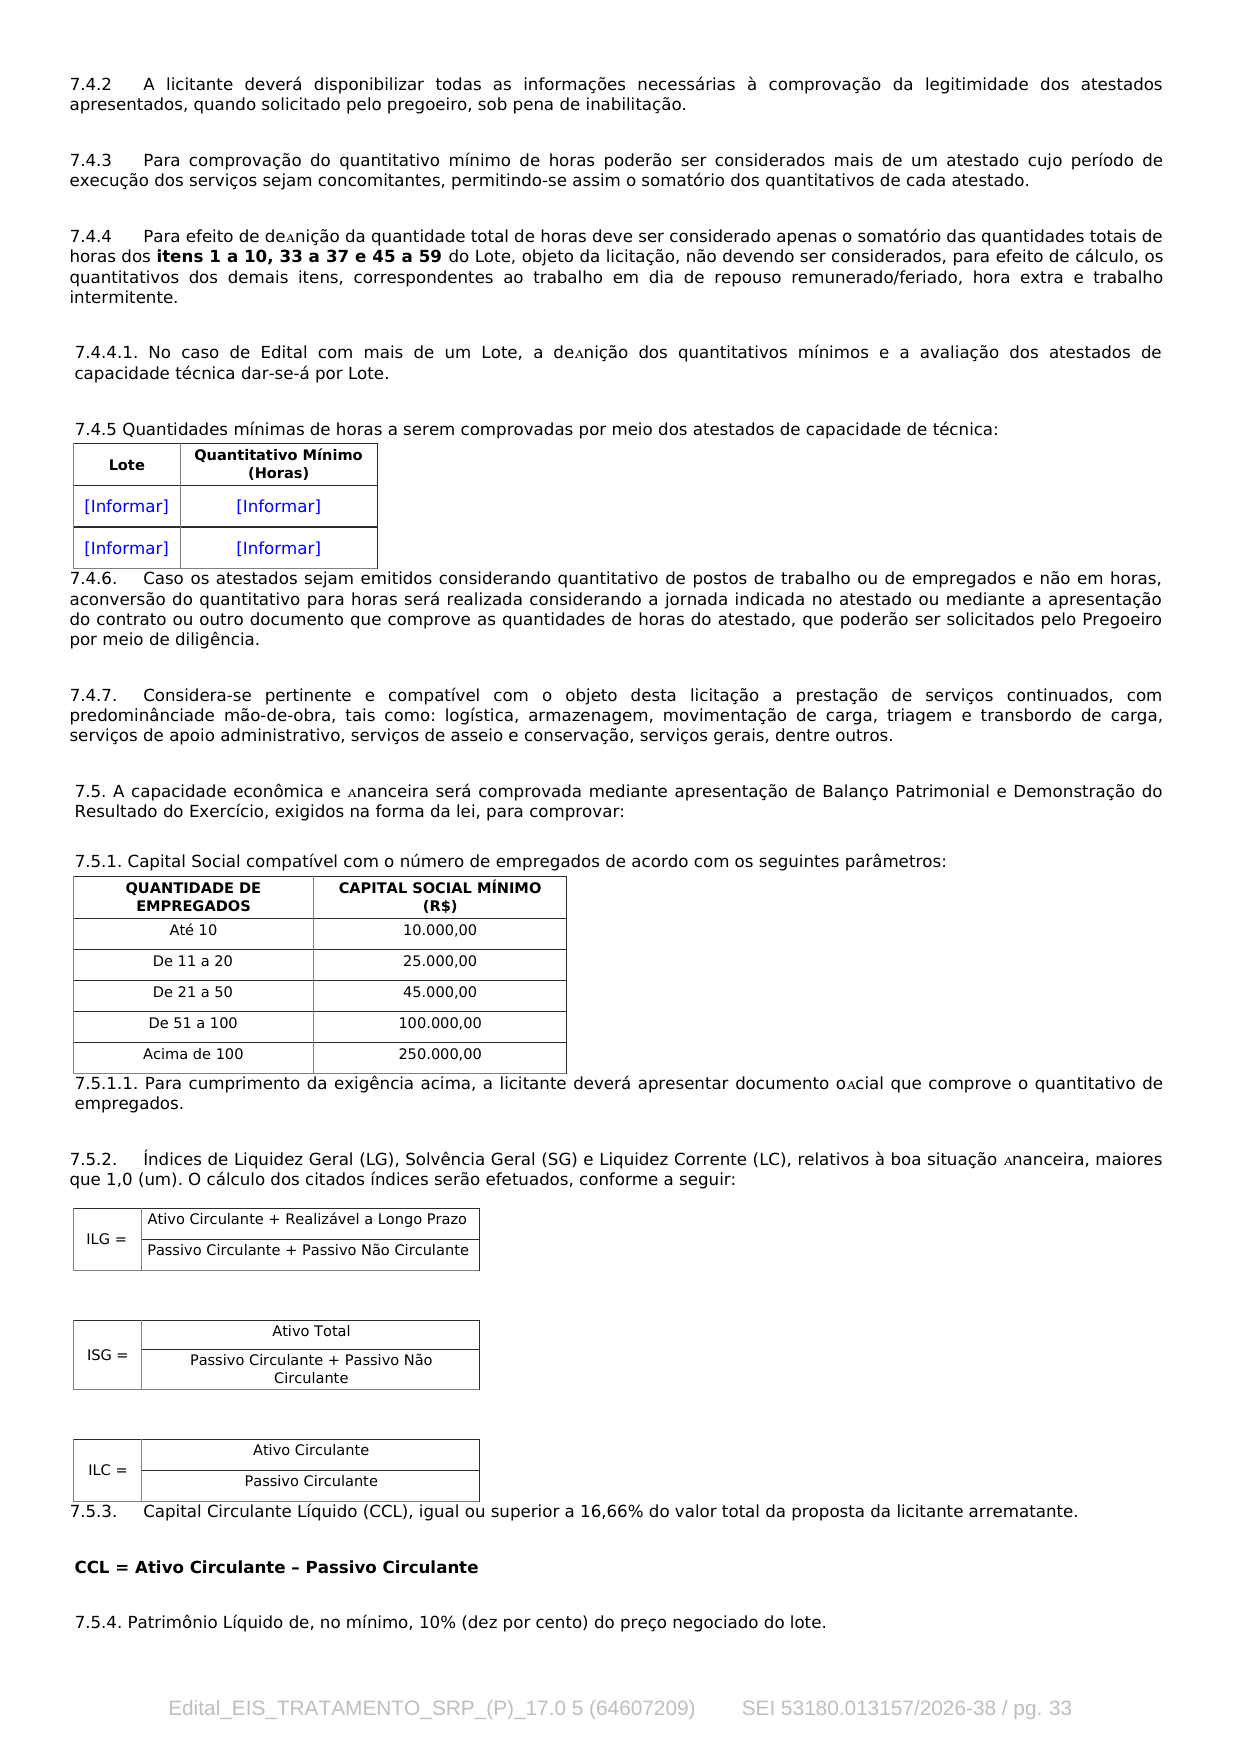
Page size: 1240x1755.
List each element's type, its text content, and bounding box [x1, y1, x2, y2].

text 7.5.4. Patrimônio Líquido de, no mínimo, 10% (dez por cento) do preço negociado do lote. [74, 1613, 1164, 1633]
text 7.5.1. Capital Social compatível com o número de empregados de acordo com os seguintes parâmetros: [74, 852, 1164, 872]
table_cell 10.000,00 [314, 919, 566, 949]
text CCL = Ativo Circulante – Passivo Circulante [74, 1558, 1170, 1577]
list A licitante deverá disponibilizar todas as informações necessárias à comprovação da legitimidade dos atestados apresentados, quando solicitado pelo pregoeiro, sob pena de inabilitação. [69, 75, 1164, 115]
table_cell ISG = [74, 1321, 141, 1389]
table_header ILG = [74, 1209, 141, 1270]
table_cell Ativo Total [142, 1321, 479, 1349]
table_cell [Informar] [74, 528, 180, 568]
table_cell [Informar] [74, 486, 180, 526]
text 7.4.5 Quantidades mínimas de horas a serem comprovadas por meio dos atestados de capacidade de técnica: [74, 419, 1164, 439]
table_cell De 51 a 100 [74, 1012, 313, 1042]
table_cell Acima de 100 [74, 1043, 313, 1073]
table_header Quantitativo Mínimo (Horas) [181, 444, 377, 485]
table_cell 100.000,00 [314, 1012, 566, 1042]
table_cell [142, 1271, 479, 1319]
table_cell Passivo Circulante + Passivo Não Circulante [142, 1350, 479, 1389]
table_cell 25.000,00 [314, 950, 566, 980]
list Para comprovação do quantitativo mínimo de horas poderão ser considerados mais de um atestado cujo período de execução dos serviços sejam concomitantes, permitindo-se assim o somatório dos quantitativos de cada atestado. [69, 151, 1164, 191]
table_header CAPITAL SOCIAL MÍNIMO (R$) [314, 877, 566, 918]
table_header Ativo Circulante + Realizável a Longo Prazo [142, 1209, 479, 1239]
text 7.5.1.1. Para cumprimento da exigência acima, a licitante deverá apresentar documento ocial que comprove o quantitativo de empregados. [74, 1074, 1164, 1113]
table_cell ILC = [74, 1440, 141, 1501]
text 7.4.4.1. No caso de Edital com mais de um Lote, a denição dos quantitativos mínimos e a avaliação dos atestados de capacidade técnica dar-se-á por Lote. [74, 343, 1164, 383]
table_cell De 21 a 50 [74, 981, 313, 1011]
table_cell De 11 a 20 [74, 950, 313, 980]
table_cell [142, 1390, 479, 1439]
list Capital Circulante Líquido (CCL), igual ou superior a 16,66% do valor total da proposta da licitante arrematante. [69, 1502, 1164, 1521]
list Para efeito de denição da quantidade total de horas deve ser considerado apenas o somatório das quantidades totais de horas dos itens 1 a 10, 33 a 37 e 45 a 59 do Lote, objeto da licitação, não devendo ser considerados, para efeito de cálculo, os quantitativos dos demais itens, correspondentes ao trabalho em dia de repouso remunerado/feriado, hora extra e trabalho intermitente. [69, 227, 1164, 307]
table_cell 45.000,00 [314, 981, 566, 1011]
table_cell Passivo Circulante [142, 1471, 479, 1501]
table_cell [Informar] [181, 528, 377, 568]
list Índices de Liquidez Geral (LG), Solvência Geral (SG) e Liquidez Corrente (LC), relativos à boa situação nanceira, maiores que 1,0 (um). O cálculo dos citados índices serão efetuados, conforme a seguir: [69, 1150, 1164, 1189]
table_cell 250.000,00 [314, 1043, 566, 1073]
table_cell Ativo Circulante [142, 1440, 479, 1470]
table_cell [Informar] [181, 486, 377, 526]
table_cell [73, 1271, 142, 1319]
list Caso os atestados sejam emitidos considerando quantitativo de postos de trabalho ou de empregados e não em horas, aconversão do quantitativo para horas será realizada considerando a jornada indicada no atestado ou mediante a apresentação do contrato ou outro documento que comprove as quantidades de horas do atestado, que poderão ser solicitados pelo Pregoeiro por meio de diligência. [69, 569, 1164, 649]
table_header QUANTIDADE DE EMPREGADOS [74, 877, 313, 918]
table_header Lote [74, 444, 180, 485]
table_cell Até 10 [74, 919, 313, 949]
list Considera-se pertinente e compatível com o objeto desta licitação a prestação de serviços continuados, com predominânciade mão-de-obra, tais como: logística, armazenagem, movimentação de carga, triagem e transbordo de carga, serviços de apoio administrativo, serviços de asseio e conservação, serviços gerais, dentre outros. [69, 686, 1164, 746]
table_cell Passivo Circulante + Passivo Não Circulante [142, 1240, 479, 1270]
table_cell [73, 1390, 142, 1439]
text 7.5. A capacidade econômica e nanceira será comprovada mediante apresentação de Balanço Patrimonial e Demonstração do Resultado do Exercício, exigidos na forma da lei, para comprovar: [74, 782, 1164, 822]
